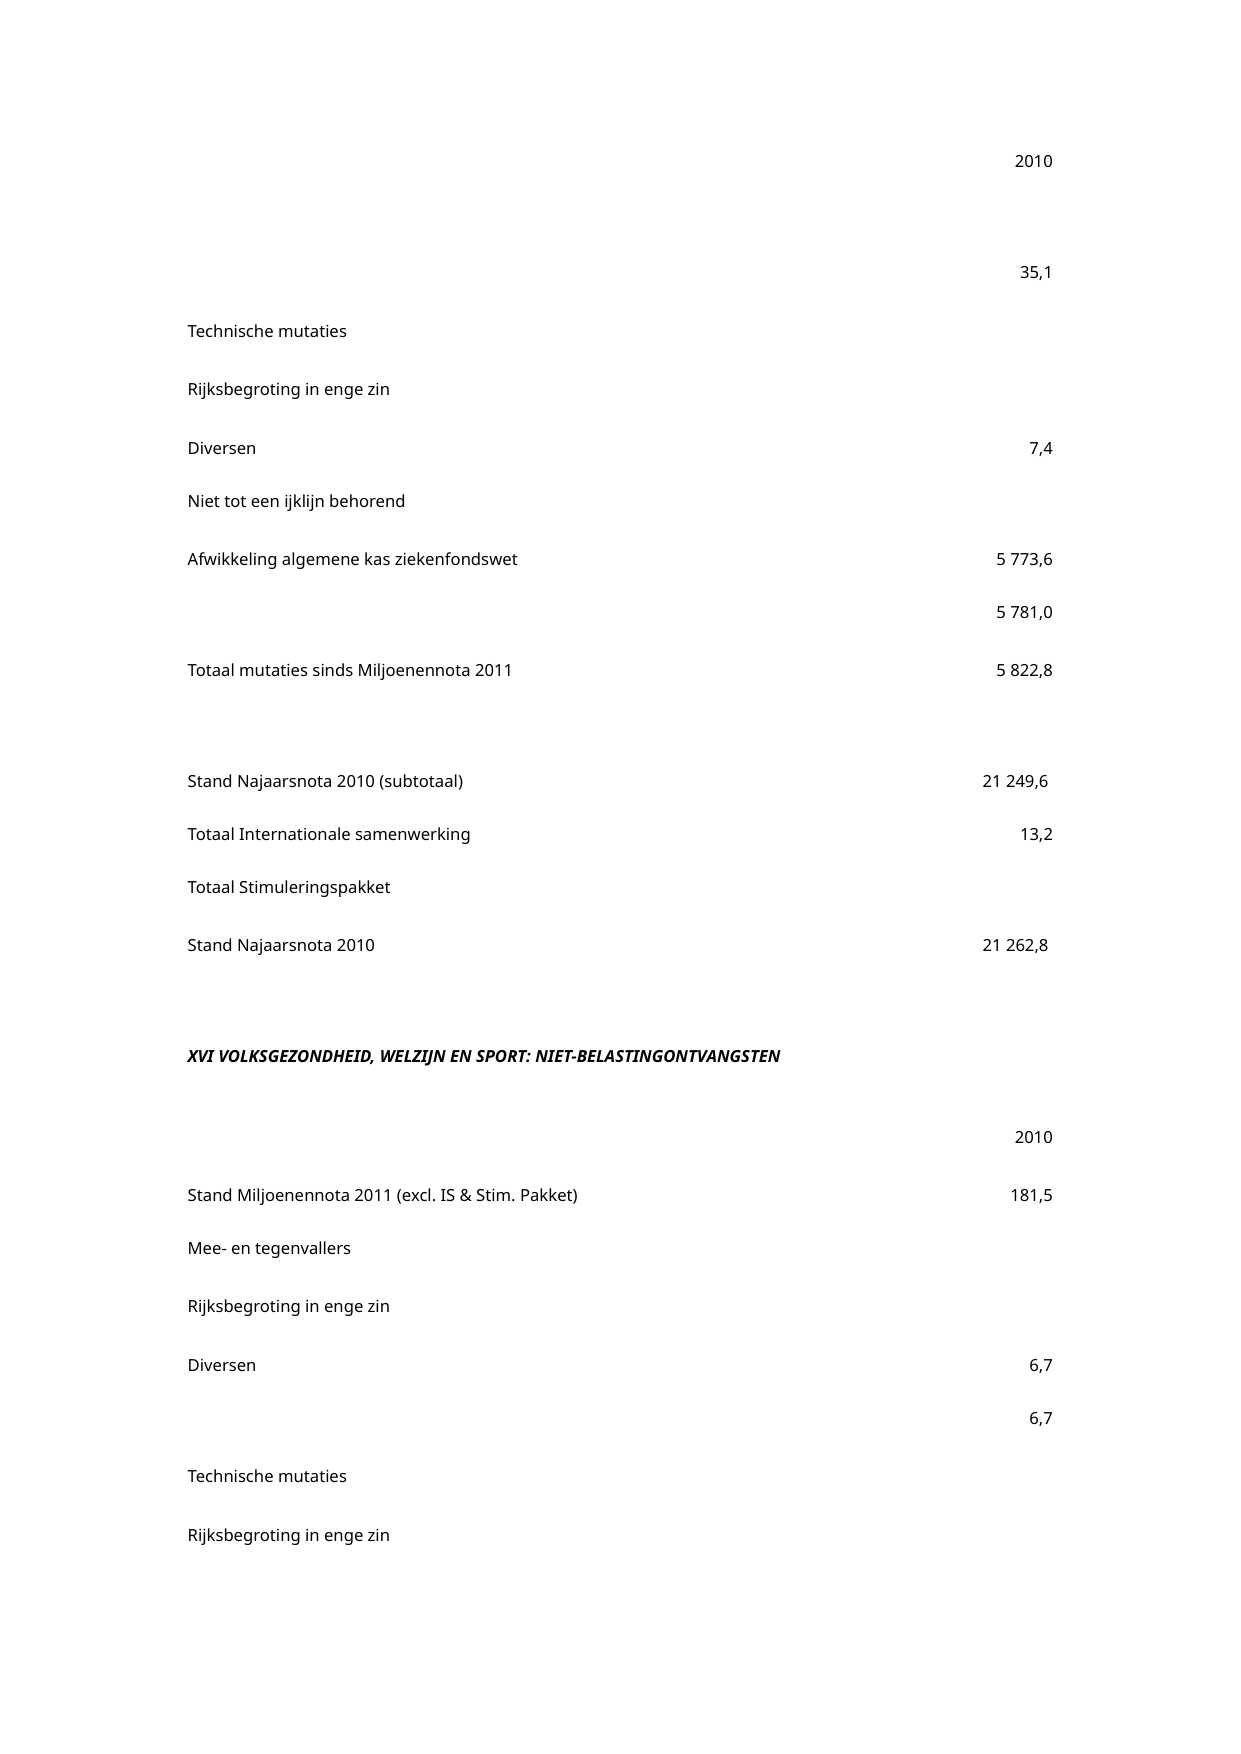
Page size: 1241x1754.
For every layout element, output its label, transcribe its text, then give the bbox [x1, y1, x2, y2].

table_cell Niet tot een ijklijn behorend [188, 489, 879, 548]
table_cell Totaal Internationale samenwerking [188, 823, 879, 875]
table_cell Diversen [188, 436, 879, 489]
table_cell [188, 711, 879, 770]
table_cell 181,5 [880, 1184, 1053, 1237]
table_cell Stand Miljoenennota 2011 (excl. IS & Stim. Pakket) [188, 1184, 879, 1237]
table_cell [880, 378, 1053, 436]
table_cell [880, 875, 1053, 934]
table_cell 5 822,8 [880, 659, 1053, 711]
table_cell Mee- en tegenvallers [188, 1237, 879, 1295]
table_header 2010 [880, 150, 1053, 208]
table_cell 35,1 [880, 261, 1053, 319]
table_cell [880, 1465, 1053, 1523]
table_cell Afwikkeling algemene kas ziekenfondswet [188, 548, 879, 600]
table_cell Rijksbegroting in enge zin [188, 1523, 879, 1582]
table_cell Stand Najaarsnota 2010 [188, 934, 879, 986]
table_cell 5 781,0 [880, 600, 1053, 659]
table_cell Totaal mutaties sinds Miljoenennota 2011 [188, 659, 879, 711]
table_cell [188, 261, 879, 319]
table_cell Technische mutaties [188, 1465, 879, 1523]
table_cell 5 773,6 [880, 548, 1053, 600]
table_cell [880, 711, 1053, 770]
table_cell [880, 1523, 1053, 1582]
table_cell [880, 320, 1053, 378]
table_cell Stand Najaarsnota 2010 (subtotaal) [188, 770, 879, 823]
table_cell [880, 489, 1053, 548]
table_cell Rijksbegroting in enge zin [188, 378, 879, 436]
table_cell Diversen [188, 1354, 879, 1406]
table_cell 6,7 [880, 1406, 1053, 1465]
table_cell 21 262,8 [880, 934, 1053, 986]
table_header [188, 150, 879, 208]
table_cell [880, 1295, 1053, 1353]
table_header [188, 1126, 879, 1184]
table_cell [880, 1237, 1053, 1295]
table_cell [188, 600, 879, 659]
text XVI VOLKSGEZONDHEID, WELZIJN EN SPORT: NIET-BELASTINGONTVANGSTEN [187, 1045, 1053, 1068]
table_cell 21 249,6 [880, 770, 1053, 823]
table_cell Technische mutaties [188, 320, 879, 378]
table_cell 13,2 [880, 823, 1053, 875]
table_cell [188, 209, 879, 261]
table_cell Rijksbegroting in enge zin [188, 1295, 879, 1353]
table_header 2010 [880, 1126, 1053, 1184]
table_cell Totaal Stimuleringspakket [188, 875, 879, 934]
table_cell 7,4 [880, 436, 1053, 489]
table_cell [880, 209, 1053, 261]
table_cell [188, 1406, 879, 1465]
table_cell 6,7 [880, 1354, 1053, 1406]
